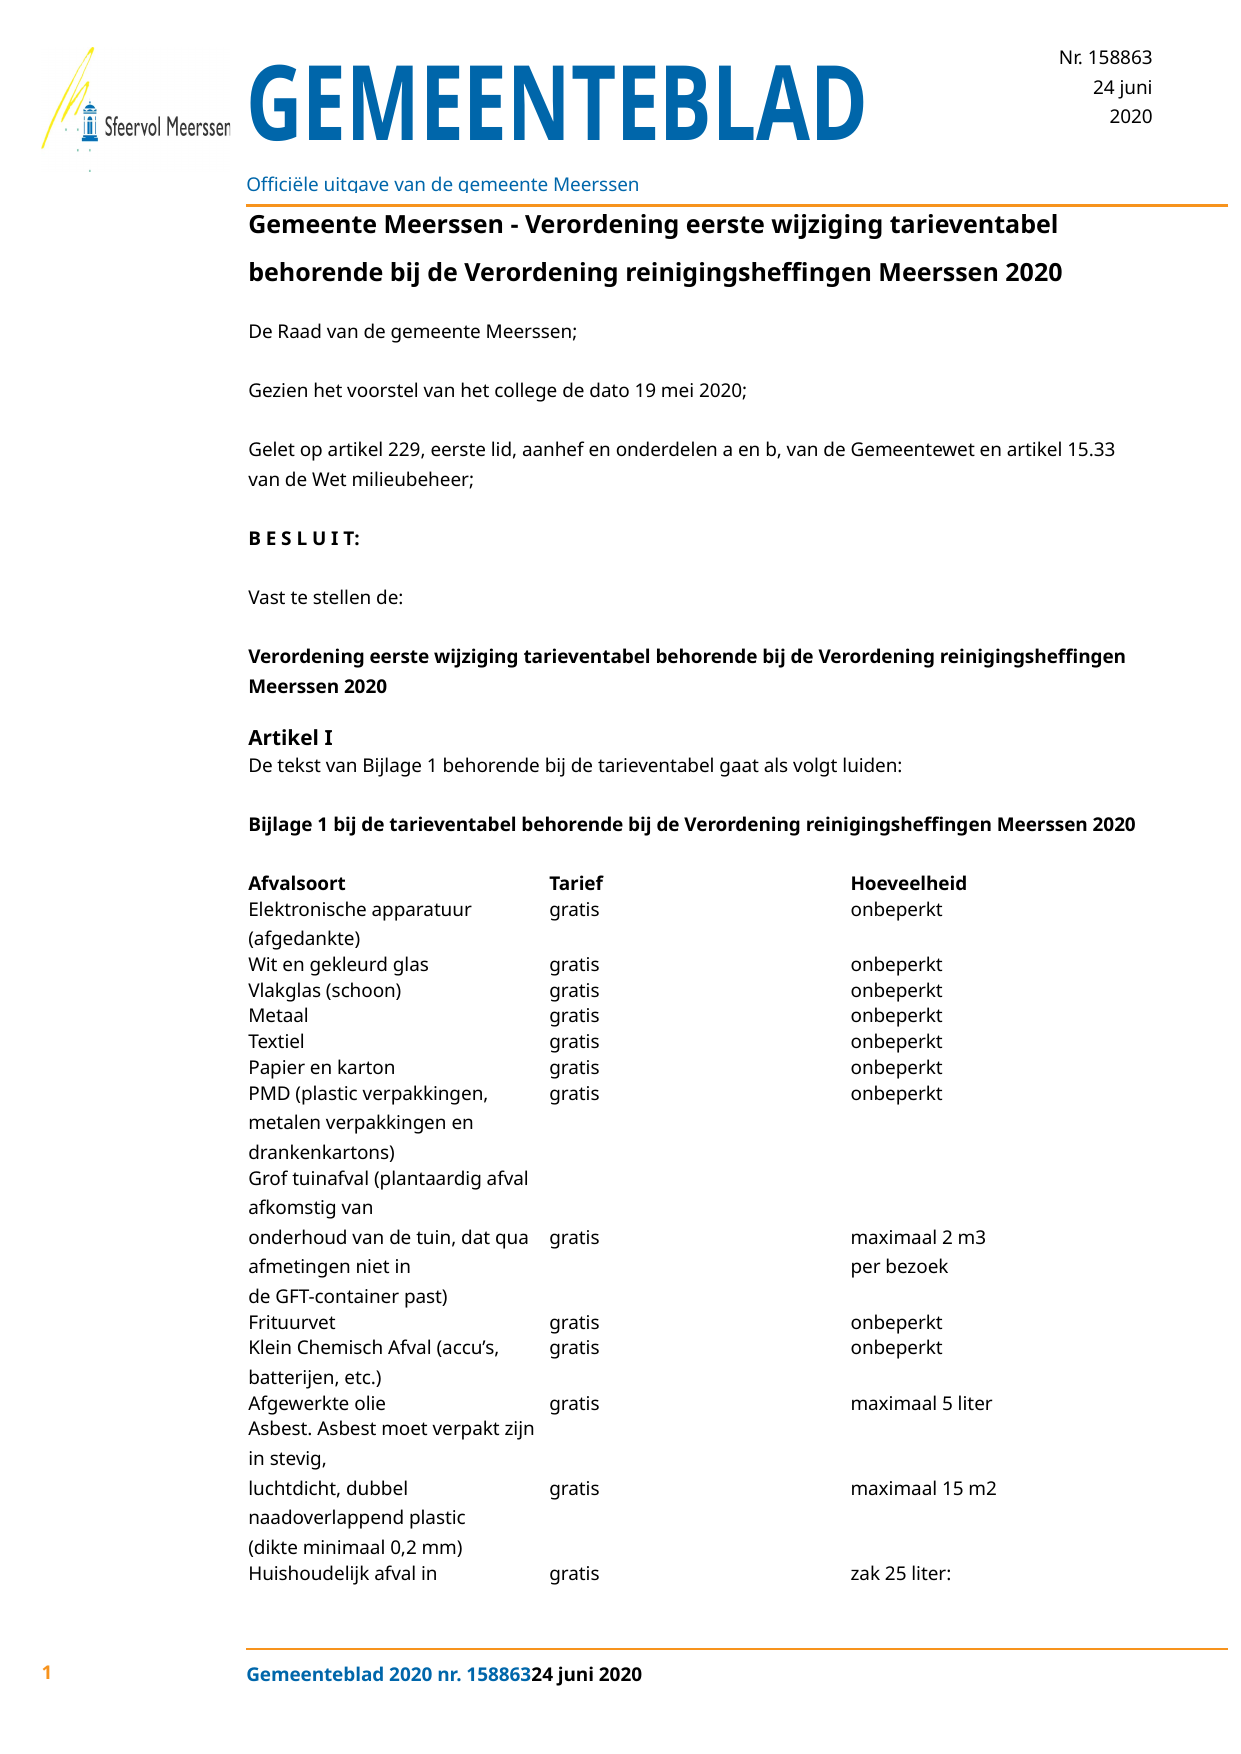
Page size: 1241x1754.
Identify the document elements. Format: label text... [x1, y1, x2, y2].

text B E S L U I T: [248, 525, 1152, 551]
table_cell onbeperkt [850, 1003, 1152, 1028]
table_cell Elektronische apparatuur (afgedankte) [248, 896, 549, 951]
table_cell Grof tuinafval (plantaardig afval afkomstig van onderhoud van de tuin, dat qua afmetingen niet in de GFT-container past) [248, 1165, 549, 1309]
table_cell onbeperkt [850, 896, 1152, 951]
table_cell gratis [549, 951, 850, 977]
table_cell Klein Chemisch Afval (accu’s, batterijen, etc.) [248, 1335, 549, 1390]
table_cell Afgewerkte olie [248, 1390, 549, 1416]
table_cell gratis [549, 1054, 850, 1080]
table_cell onbeperkt [850, 951, 1152, 977]
table_cell onbeperkt [850, 1054, 1152, 1080]
table_cell gratis [549, 1080, 850, 1165]
table_header Tarief [549, 870, 850, 896]
text Vast te stellen de: [248, 584, 1152, 610]
text Gelet op artikel 229, eerste lid, aanhef en onderdelen a en b, van de Gemeentewet en artikel 15.33 van de Wet milieubeheer; [248, 436, 1152, 492]
table_cell gratis [549, 1335, 850, 1390]
text De tekst van Bijlage 1 behorende bij de tarieventabel gaat als volgt luiden: [248, 752, 1152, 777]
table_header Hoeveelheid [850, 870, 1152, 896]
table_cell gratis [549, 977, 850, 1003]
table_cell zak 25 liter: [850, 1560, 1152, 1585]
text Gezien het voorstel van het college de dato 19 mei 2020; [248, 377, 1152, 403]
table_cell onbeperkt [850, 1309, 1152, 1334]
text Bijlage 1 bij de tarieventabel behorende bij de Verordening reinigingsheffingen Meerssen 2020 [248, 811, 1152, 837]
table_header Afvalsoort [248, 870, 549, 896]
picture [41, 47, 231, 172]
table_cell gratis [549, 1560, 850, 1585]
table_cell gratis [549, 1165, 850, 1309]
table_cell gratis [549, 1390, 850, 1416]
table_cell maximaal 2 m3 per bezoek [850, 1165, 1152, 1309]
table_cell gratis [549, 1029, 850, 1054]
table_cell onbeperkt [850, 977, 1152, 1003]
table_cell maximaal 15 m2 [850, 1416, 1152, 1560]
table_cell gratis [549, 1309, 850, 1334]
table_cell Textiel [248, 1029, 549, 1054]
table_cell Frituurvet [248, 1309, 549, 1334]
table_cell gratis [549, 896, 850, 951]
text Verordening eerste wijziging tarieventabel behorende bij de Verordening reinigingsheffingen Meerssen 2020 [248, 643, 1152, 699]
text Artikel I [248, 723, 1152, 752]
table_cell gratis [549, 1416, 850, 1560]
text De Raad van de gemeente Meerssen; [248, 318, 1152, 344]
table_cell Vlakglas (schoon) [248, 977, 549, 1003]
table_cell Metaal [248, 1003, 549, 1028]
table_cell gratis [549, 1003, 850, 1028]
table_cell onbeperkt [850, 1080, 1152, 1165]
text Gemeente Meerssen - Verordening eerste wijziging tarieventabel behorende bij de Verordening reinigingsheffingen Meerssen 2020 [248, 207, 1152, 288]
table_cell Papier en karton [248, 1054, 549, 1080]
table_cell onbeperkt [850, 1029, 1152, 1054]
table_cell maximaal 5 liter [850, 1390, 1152, 1416]
table_cell Asbest. Asbest moet verpakt zijn in stevig, luchtdicht, dubbel naadoverlappend plastic (dikte minimaal 0,2 mm) [248, 1416, 549, 1560]
table_cell Wit en gekleurd glas [248, 951, 549, 977]
table_cell onbeperkt [850, 1335, 1152, 1390]
table_cell Huishoudelijk afval in [248, 1560, 549, 1585]
table_cell PMD (plastic verpakkingen, metalen verpakkingen en drankenkartons) [248, 1080, 549, 1165]
